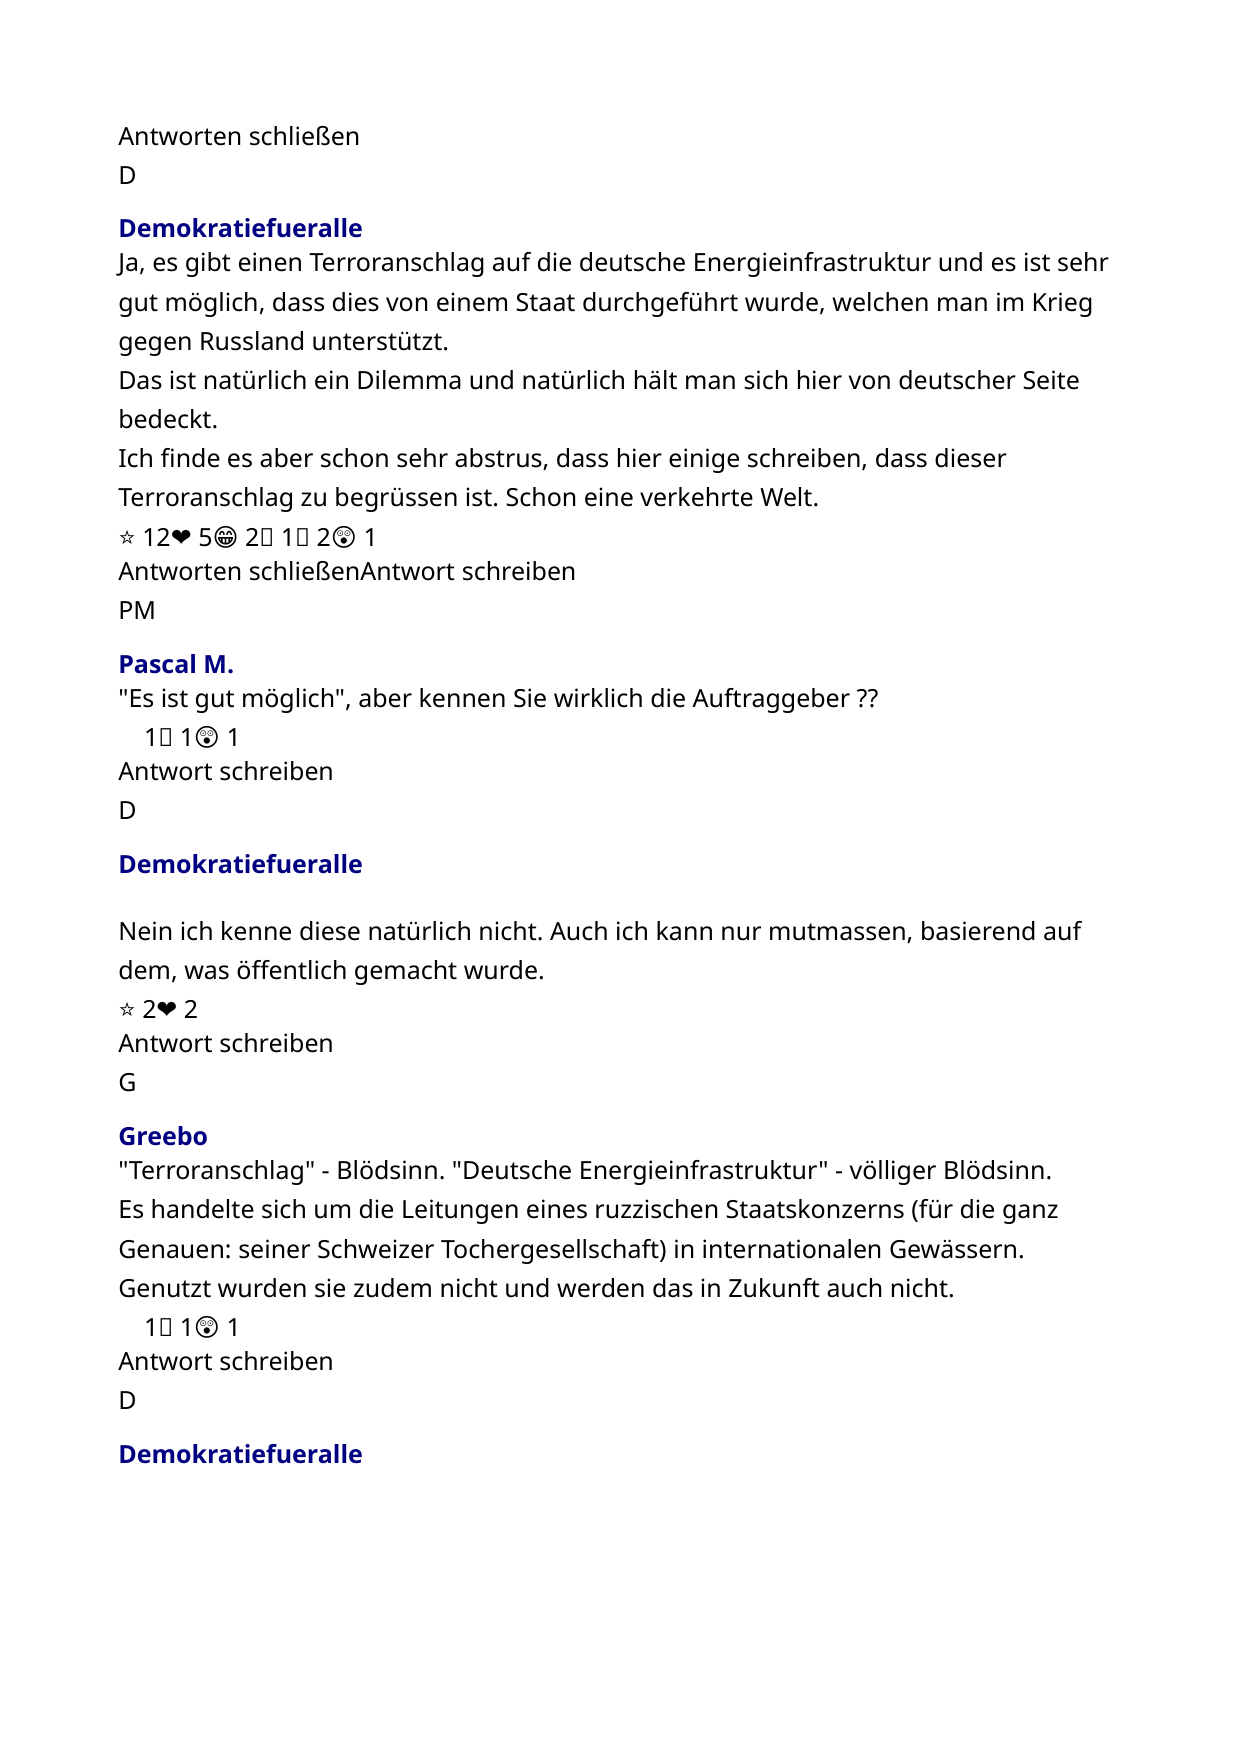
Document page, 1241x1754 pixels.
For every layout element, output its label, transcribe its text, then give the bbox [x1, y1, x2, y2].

subtitle Demokratiefueralle [118, 211, 1122, 245]
text Ich finde es aber schon sehr abstrus, dass hier einige schreiben, dass dieser Terroranschlag zu begrüssen ist. Schon eine verkehrte Welt. [118, 441, 1122, 514]
text D [118, 157, 1122, 191]
text 🙁 1🤨 1😲 1 [118, 1309, 1122, 1344]
subtitle Greebo [118, 1119, 1122, 1153]
text Antworten schließen [118, 118, 1122, 152]
text Antwort schreiben [118, 1026, 1122, 1060]
text Nein ich kenne diese natürlich nicht. Auch ich kann nur mutmassen, basierend auf dem, was öffentlich gemacht wurde. [118, 913, 1122, 987]
subtitle Demokratiefueralle [118, 1437, 1122, 1471]
text ⭐️ 12❤️ 5😁 2🙁 1🤨 2😲 1 [118, 519, 1122, 553]
subtitle Demokratiefueralle [118, 846, 1122, 881]
text D [118, 793, 1122, 827]
text D [118, 1383, 1122, 1417]
text PM [118, 592, 1122, 627]
subtitle Pascal M. [118, 646, 1122, 680]
text Es handelte sich um die Leitungen eines ruzzischen Staatskonzerns (für die ganz Genauen: seiner Schweizer Tochergesellschaft) in internationalen Gewässern. Genutzt wurden sie zudem nicht und werden das in Zukunft auch nicht. [118, 1192, 1122, 1304]
text Ja, es gibt einen Terroranschlag auf die deutsche Energieinfrastruktur und es ist sehr gut möglich, dass dies von einem Staat durchgeführt wurde, welchen man im Krieg gegen Russland unterstützt. [118, 245, 1122, 357]
text "Terroranschlag" - Blödsinn. "Deutsche Energieinfrastruktur" - völliger Blödsinn. [118, 1153, 1122, 1187]
text Das ist natürlich ein Dilemma und natürlich hält man sich hier von deutscher Seite bedeckt. [118, 363, 1122, 436]
text ⭐️ 2❤️ 2 [118, 992, 1122, 1026]
text "Es ist gut möglich", aber kennen Sie wirklich die Auftraggeber ?? [118, 680, 1122, 714]
text Antworten schließenAntwort schreiben [118, 553, 1122, 587]
text 🙁 1🤨 1😲 1 [118, 719, 1122, 753]
text Antwort schreiben [118, 753, 1122, 788]
text G [118, 1065, 1122, 1099]
text Antwort schreiben [118, 1344, 1122, 1378]
